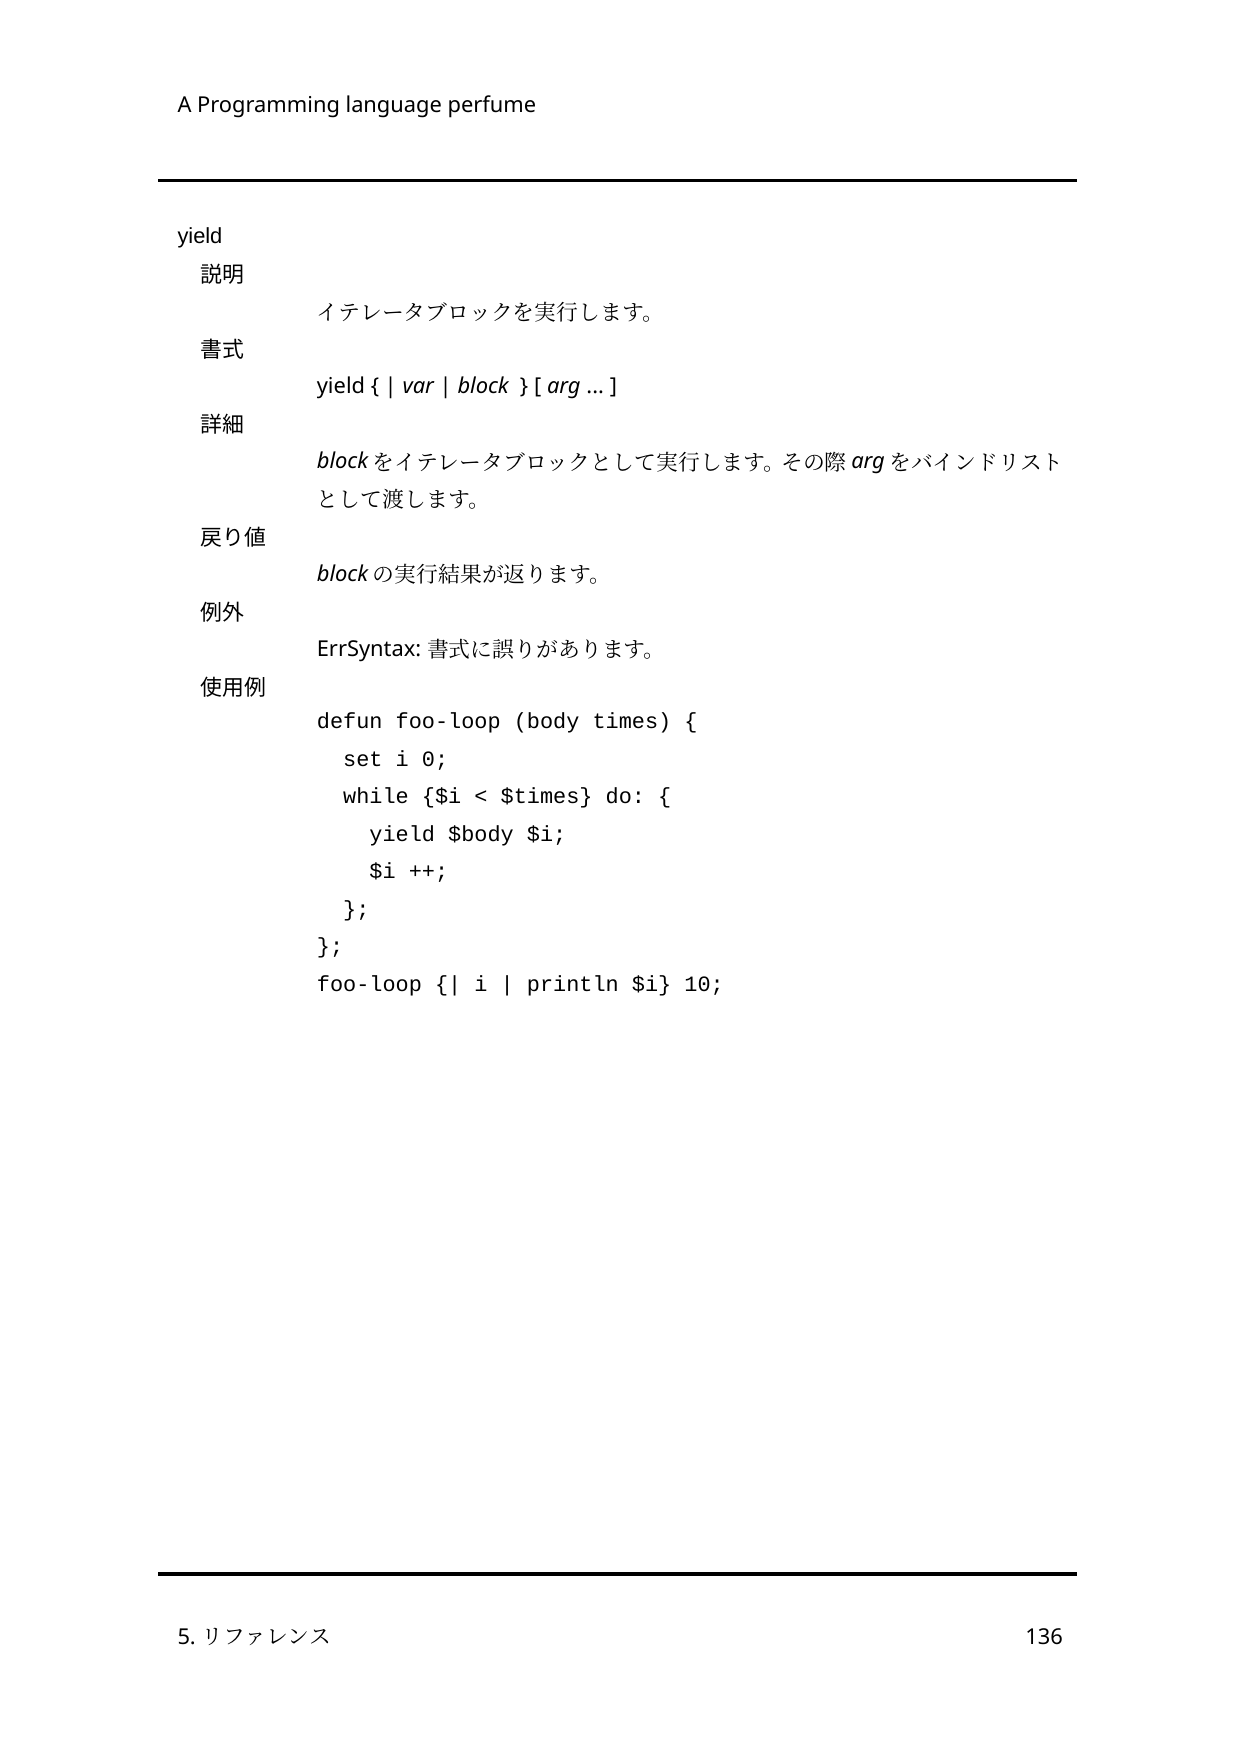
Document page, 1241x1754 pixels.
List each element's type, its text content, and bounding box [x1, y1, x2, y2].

table_cell defun foo-loop (body times) { set i 0; while {$i < $times} do: { yield $body $i; $i ++; }; }; foo-loop {| i | println $i} 10; [317, 667, 1063, 1004]
table_cell blockの実行結果が返ります。 [317, 517, 1063, 592]
table_cell yield { | var | block } [ arg ... ] [317, 329, 1063, 404]
table_cell 例外 [200, 592, 317, 667]
table_cell 使用例 [200, 667, 317, 1004]
table_cell 詳細 [200, 404, 317, 517]
table_cell 書式 [200, 329, 317, 404]
table_cell ErrSyntax: 書式に誤りがあります。 [317, 592, 1063, 667]
table_cell blockをイテレータブロックとして実行します。その際argをバインドリストとして渡します。 [317, 404, 1063, 517]
table_cell 戻り値 [200, 517, 317, 592]
table_header イテレータブロックを実行します。 [317, 254, 1063, 329]
table_header 説明 [200, 254, 317, 329]
subtitle yield [177, 217, 1063, 254]
